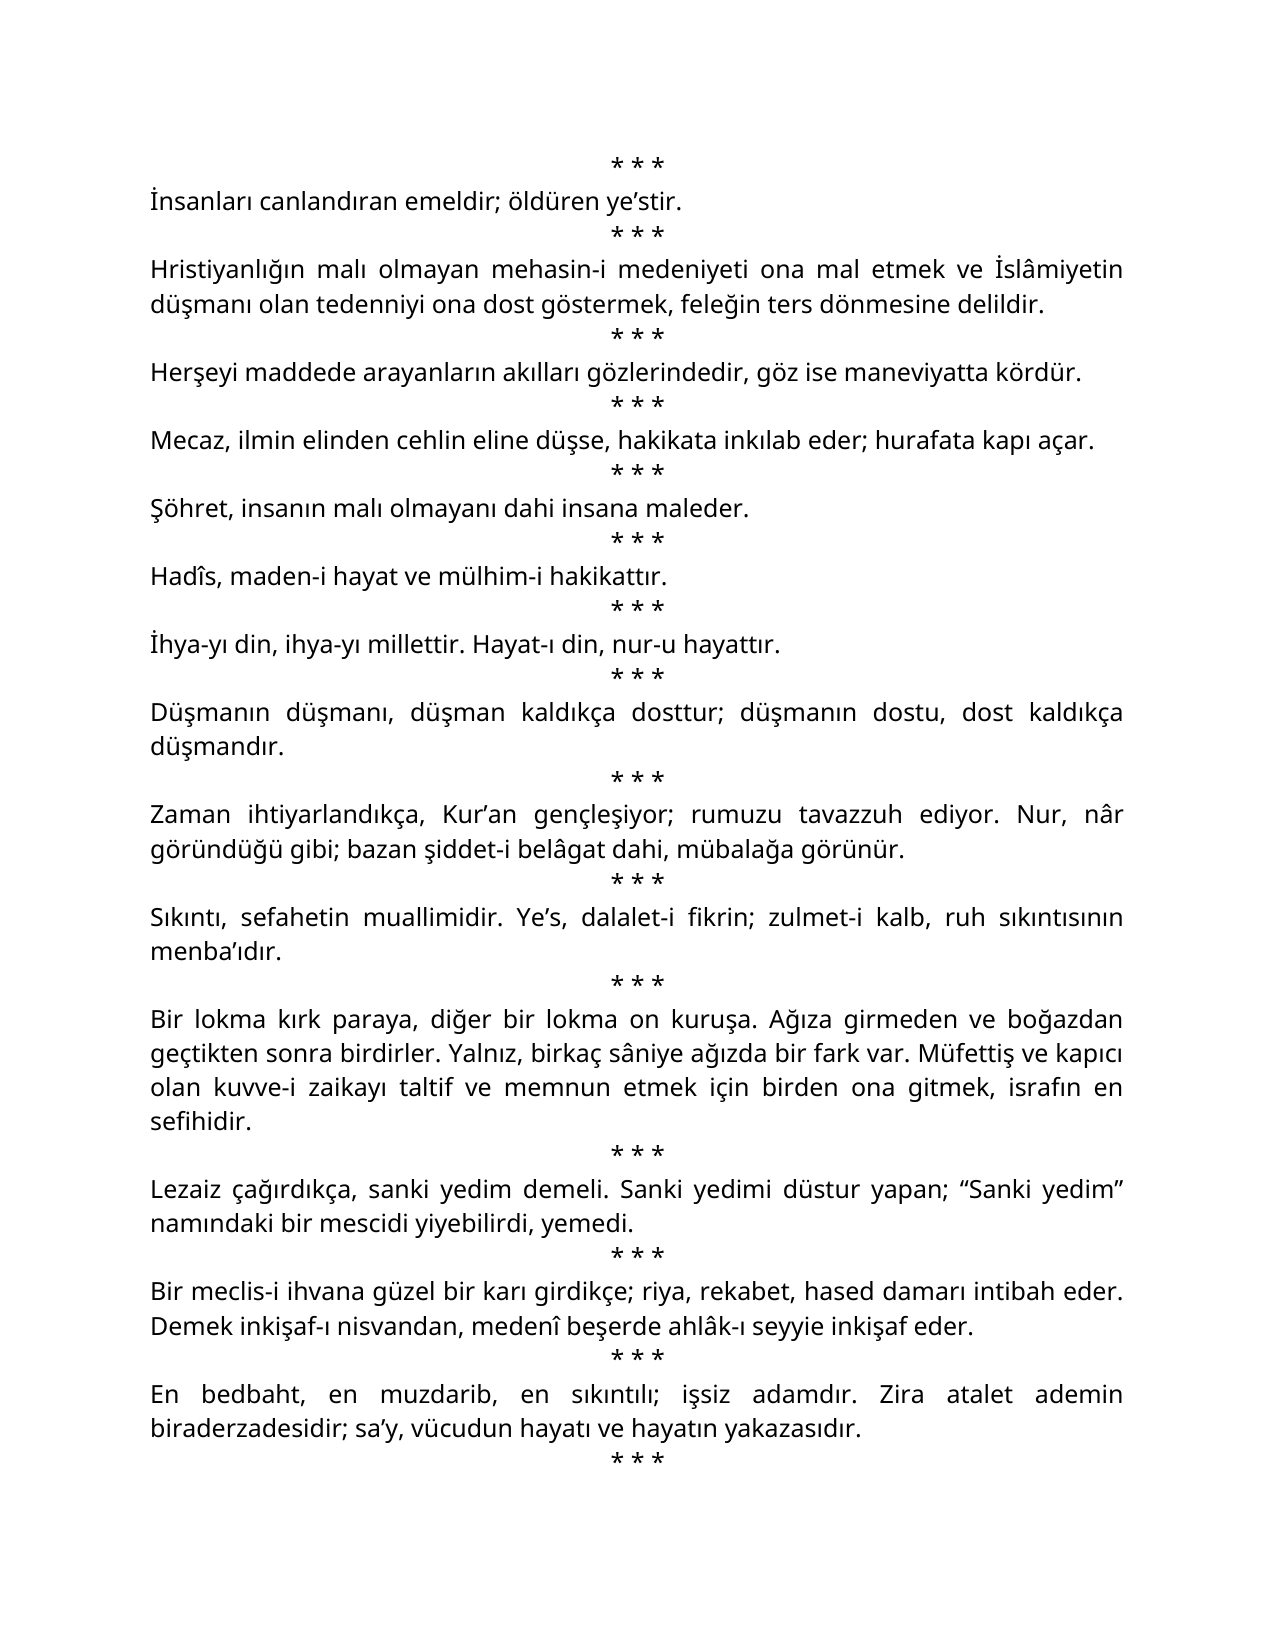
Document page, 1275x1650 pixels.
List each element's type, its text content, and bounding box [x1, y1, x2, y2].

text * * * [150, 320, 1125, 354]
text Bir lokma kırk paraya, diğer bir lokma on kuruşa. Ağıza girmeden ve boğazdan geçtikten sonra birdirler. Yalnız, birkaç sâniye ağızda bir fark var. Müfettiş ve kapıcı olan kuvve-i zaikayı taltif ve memnun etmek için birden ona gitmek, israfın en sefihidir. [150, 1002, 1125, 1138]
text * * * [150, 150, 1125, 184]
text En bedbaht, en muzdarib, en sıkıntılı; işsiz adamdır. Zira atalet ademin biraderzadesidir; sa’y, vücudun hayatı ve hayatın yakazasıdır. [150, 1376, 1125, 1444]
text Düşmanın düşmanı, düşman kaldıkça dosttur; düşmanın dostu, dost kaldıkça düşmandır. [150, 695, 1125, 763]
text * * * [150, 388, 1125, 422]
text * * * [150, 763, 1125, 797]
text Lezaiz çağırdıkça, sanki yedim demeli. Sanki yedimi düstur yapan; “Sanki yedim” namındaki bir mescidi yiyebilirdi, yemedi. [150, 1172, 1125, 1240]
text * * * [150, 865, 1125, 899]
text * * * [150, 457, 1125, 491]
text Şöhret, insanın malı olmayanı dahi insana maleder. [150, 491, 1125, 525]
text * * * [150, 593, 1125, 627]
text * * * [150, 1342, 1125, 1376]
text İhya-yı din, ihya-yı millettir. Hayat-ı din, nur-u hayattır. [150, 627, 1125, 661]
text * * * [150, 525, 1125, 559]
text Herşeyi maddede arayanların akılları gözlerindedir, göz ise maneviyatta kördür. [150, 354, 1125, 388]
text Hadîs, maden-i hayat ve mülhim-i hakikattır. [150, 559, 1125, 593]
text * * * [150, 661, 1125, 695]
text Mecaz, ilmin elinden cehlin eline düşse, hakikata inkılab eder; hurafata kapı açar. [150, 422, 1125, 457]
text * * * [150, 1138, 1125, 1172]
text * * * [150, 218, 1125, 252]
text * * * [150, 1444, 1125, 1478]
text Hristiyanlığın malı olmayan mehasin-i medeniyeti ona mal etmek ve İslâmiyetin düşmanı olan tedenniyi ona dost göstermek, feleğin ters dönmesine delildir. [150, 252, 1125, 320]
text * * * [150, 1240, 1125, 1274]
text İnsanları canlandıran emeldir; öldüren ye’stir. [150, 184, 1125, 218]
text Zaman ihtiyarlandıkça, Kur’an gençleşiyor; rumuzu tavazzuh ediyor. Nur, nâr göründüğü gibi; bazan şiddet-i belâgat dahi, mübalağa görünür. [150, 797, 1125, 865]
text * * * [150, 967, 1125, 1002]
text Sıkıntı, sefahetin muallimidir. Ye’s, dalalet-i fikrin; zulmet-i kalb, ruh sıkıntısının menba’ıdır. [150, 899, 1125, 967]
text Bir meclis-i ihvana güzel bir karı girdikçe; riya, rekabet, hased damarı intibah eder. Demek inkişaf-ı nisvandan, medenî beşerde ahlâk-ı seyyie inkişaf eder. [150, 1274, 1125, 1342]
